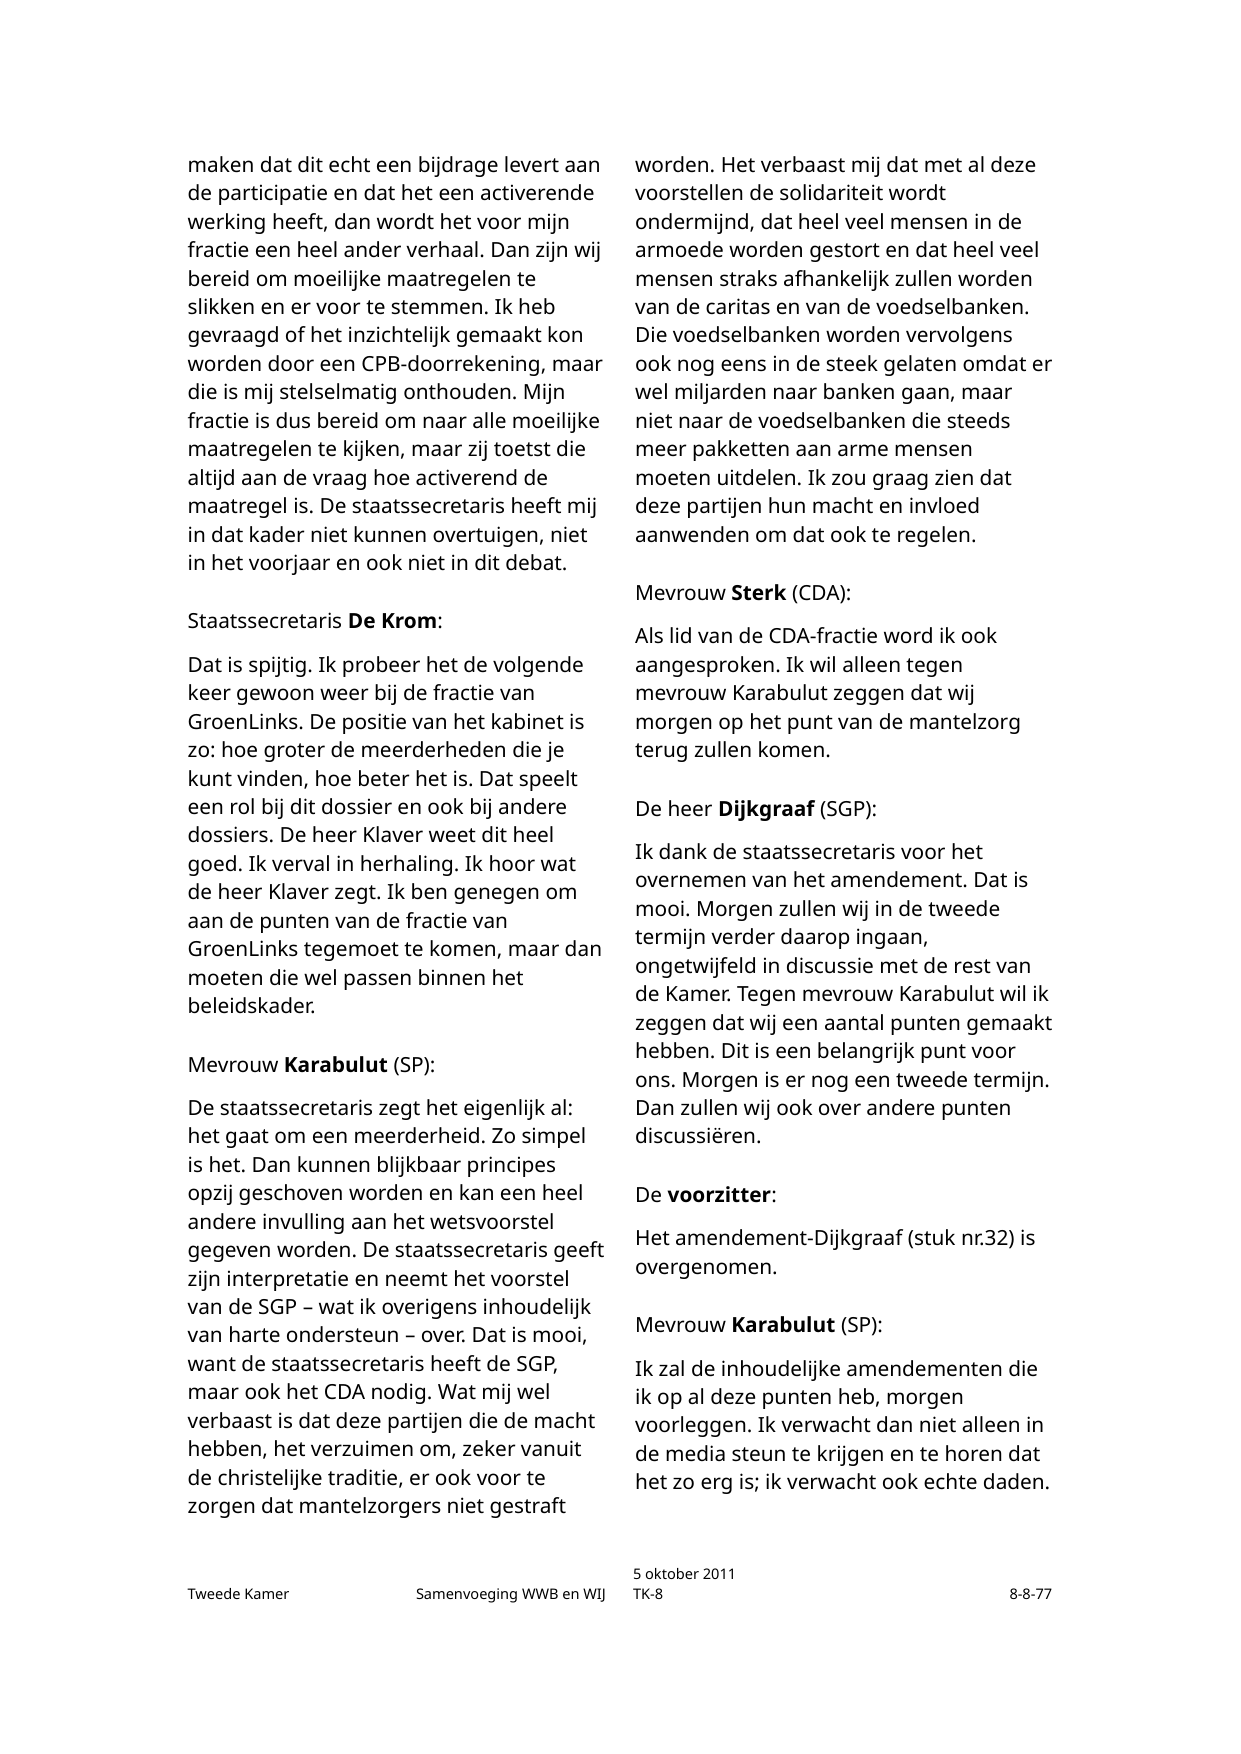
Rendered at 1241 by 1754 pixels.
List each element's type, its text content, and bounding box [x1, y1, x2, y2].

text Mevrouw Karabulut (SP): [187, 1050, 605, 1078]
text worden. Het verbaast mij dat met al deze voorstellen de solidariteit wordt ondermijnd, dat heel veel mensen in de armoede worden gestort en dat heel veel mensen straks afhankelijk zullen worden van de caritas en van de voedselbanken. Die voedselbanken worden vervolgens ook nog eens in de steek gelaten omdat er wel miljarden naar banken gaan, maar niet naar de voedselbanken die steeds meer pakketten aan arme mensen moeten uitdelen. Ik zou graag zien dat deze partijen hun macht en invloed aanwenden om dat ook te regelen. [635, 150, 1053, 548]
text Ik dank de staatssecretaris voor het overnemen van het amendement. Dat is mooi. Morgen zullen wij in de tweede termijn verder daarop ingaan, ongetwijfeld in discussie met de rest van de Kamer. Tegen mevrouw Karabulut wil ik zeggen dat wij een aantal punten gemaakt hebben. Dit is een belangrijk punt voor ons. Morgen is er nog een tweede termijn. Dan zullen wij ook over andere punten discussiëren. [635, 837, 1053, 1150]
text Dat is spijtig. Ik probeer het de volgende keer gewoon weer bij de fractie van GroenLinks. De positie van het kabinet is zo: hoe groter de meerderheden die je kunt vinden, hoe beter het is. Dat speelt een rol bij dit dossier en ook bij andere dossiers. De heer Klaver weet dit heel goed. Ik verval in herhaling. Ik hoor wat de heer Klaver zegt. Ik ben genegen om aan de punten van de fractie van GroenLinks tegemoet te komen, maar dan moeten die wel passen binnen het beleidskader. [187, 650, 605, 1020]
text De heer Dijkgraaf (SGP): [635, 794, 1053, 822]
text De voorzitter: [635, 1180, 1053, 1208]
text Mevrouw Karabulut (SP): [635, 1310, 1053, 1339]
text Mevrouw Sterk (CDA): [635, 578, 1053, 607]
text Als lid van de CDA-fractie word ik ook aangesproken. Ik wil alleen tegen mevrouw Karabulut zeggen dat wij morgen op het punt van de mantelzorg terug zullen komen. [635, 622, 1053, 764]
text Staatssecretaris De Krom: [187, 607, 605, 635]
text Het amendement-Dijkgraaf (stuk nr.32) is overgenomen. [635, 1223, 1053, 1280]
text De staatssecretaris zegt het eigenlijk al: het gaat om een meerderheid. Zo simpel is het. Dan kunnen blijkbaar principes opzij geschoven worden en kan een heel andere invulling aan het wetsvoorstel gegeven worden. De staatssecretaris geeft zijn interpretatie en neemt het voorstel van de SGP – wat ik overigens inhoudelijk van harte ondersteun – over. Dat is mooi, want de staatssecretaris heeft de SGP, maar ook het CDA nodig. Wat mij wel verbaast is dat deze partijen die de macht hebben, het verzuimen om, zeker vanuit de christelijke traditie, er ook voor te zorgen dat mantelzorgers niet gestraft [187, 1093, 605, 1520]
text maken dat dit echt een bijdrage levert aan de participatie en dat het een activerende werking heeft, dan wordt het voor mijn fractie een heel ander verhaal. Dan zijn wij bereid om moeilijke maatregelen te slikken en er voor te stemmen. Ik heb gevraagd of het inzichtelijk gemaakt kon worden door een CPB-doorrekening, maar die is mij stelselmatig onthouden. Mijn fractie is dus bereid om naar alle moeilijke maatregelen te kijken, maar zij toetst die altijd aan de vraag hoe activerend de maatregel is. De staatssecretaris heeft mij in dat kader niet kunnen overtuigen, niet in het voorjaar en ook niet in dit debat. [187, 150, 605, 577]
text Ik zal de inhoudelijke amendementen die ik op al deze punten heb, morgen voorleggen. Ik verwacht dan niet alleen in de media steun te krijgen en te horen dat het zo erg is; ik verwacht ook echte daden. [635, 1354, 1053, 1496]
